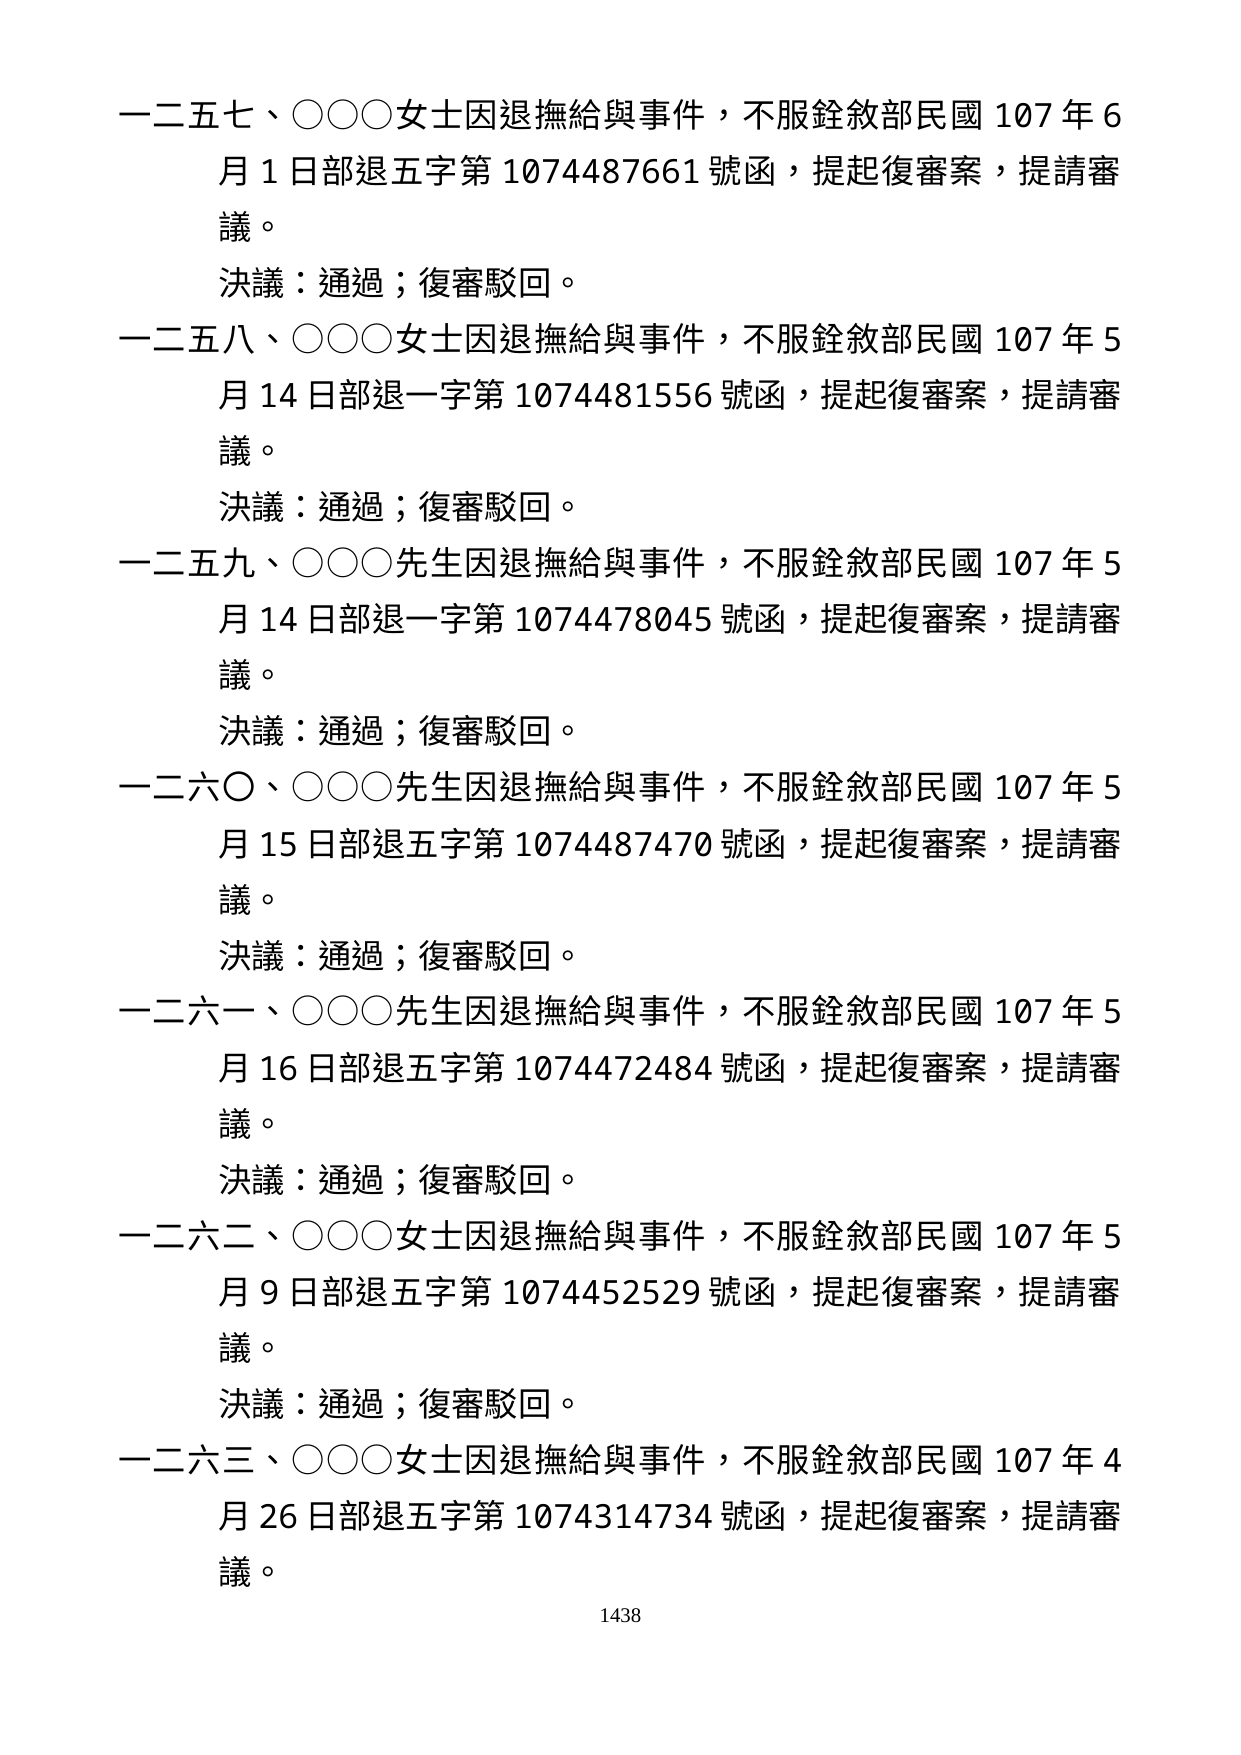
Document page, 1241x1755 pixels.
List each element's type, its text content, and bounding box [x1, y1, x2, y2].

text 決議：通過；復審駁回。 [218, 257, 1122, 305]
text 一二六二、○○○女士因退撫給與事件，不服銓敘部民國107年5月9日部退五字第1074452529號函，提起復審案，提請審議。 [118, 1209, 1122, 1370]
text 一二五九、○○○先生因退撫給與事件，不服銓敘部民國107年5月14日部退一字第1074478045號函，提起復審案，提請審議。 [118, 537, 1122, 697]
text 一二六〇、○○○先生因退撫給與事件，不服銓敘部民國107年5月15日部退五字第1074487470號函，提起復審案，提請審議。 [118, 761, 1122, 922]
text 一二五七、○○○女士因退撫給與事件，不服銓敘部民國107年6月1日部退五字第1074487661號函，提起復審案，提請審議。 [118, 89, 1122, 249]
text 決議：通過；復審駁回。 [218, 481, 1122, 529]
text 決議：通過；復審駁回。 [218, 705, 1122, 753]
text 一二六一、○○○先生因退撫給與事件，不服銓敘部民國107年5月16日部退五字第1074472484號函，提起復審案，提請審議。 [118, 985, 1122, 1146]
text 決議：通過；復審駁回。 [218, 1153, 1122, 1202]
text 一二六三、○○○女士因退撫給與事件，不服銓敘部民國107年4月26日部退五字第1074314734號函，提起復審案，提請審議。 [118, 1434, 1122, 1594]
text 決議：通過；復審駁回。 [218, 929, 1122, 978]
text 決議：通過；復審駁回。 [218, 1378, 1122, 1426]
text 一二五八、○○○女士因退撫給與事件，不服銓敘部民國107年5月14日部退一字第1074481556號函，提起復審案，提請審議。 [118, 313, 1122, 473]
